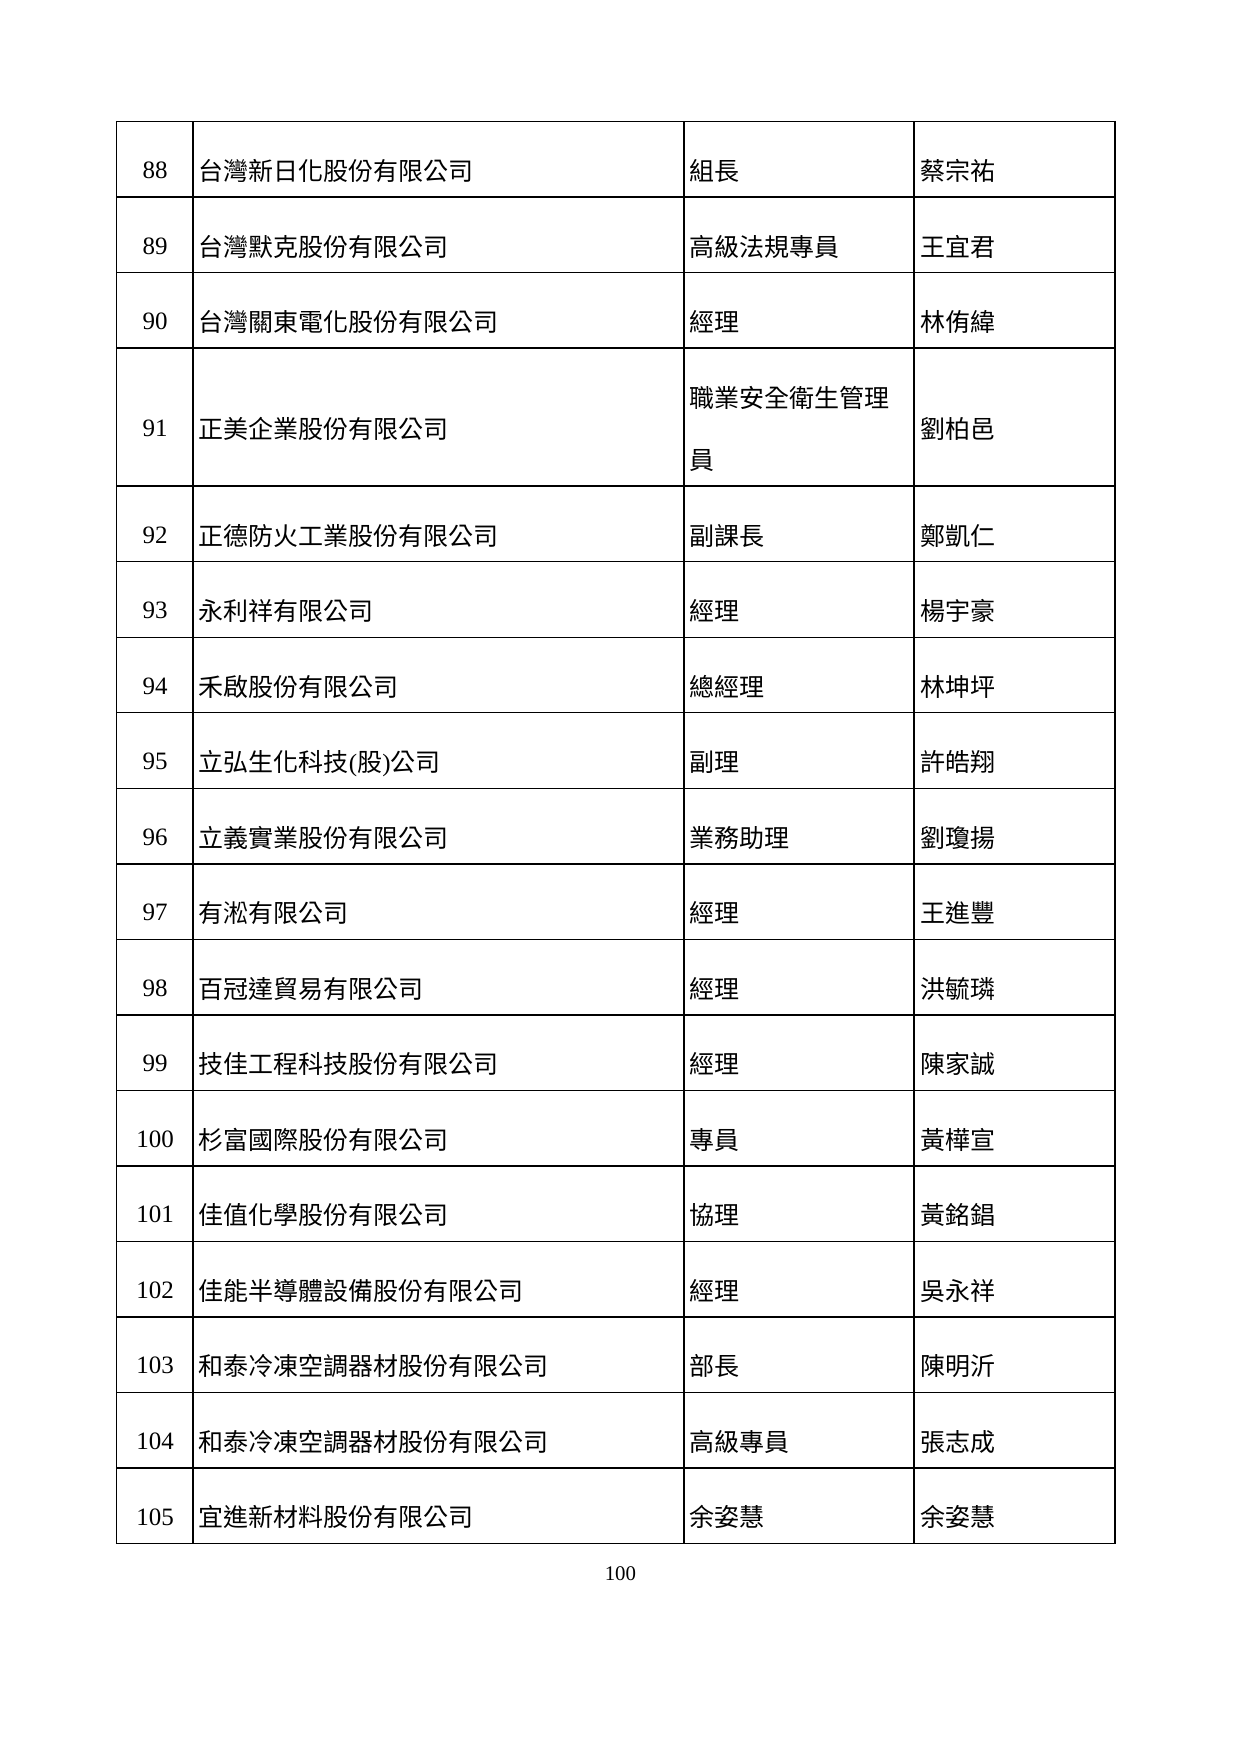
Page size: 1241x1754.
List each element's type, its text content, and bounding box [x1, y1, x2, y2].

table_cell 經理 [685, 273, 913, 347]
table_cell 洪毓璘 [915, 940, 1114, 1014]
table_cell 黃銘錩 [915, 1167, 1114, 1241]
table_cell 經理 [685, 940, 913, 1014]
table_cell 88 [117, 122, 192, 196]
table_cell 技佳工程科技股份有限公司 [194, 1016, 683, 1089]
table_cell 組長 [685, 122, 913, 196]
table_cell 經理 [685, 562, 913, 636]
table_cell 台灣新日化股份有限公司 [194, 122, 683, 196]
table_cell 89 [117, 198, 192, 272]
table_cell 100 [117, 1091, 192, 1165]
table_cell 佳值化學股份有限公司 [194, 1167, 683, 1241]
table_cell 楊宇豪 [915, 562, 1114, 636]
table_cell 90 [117, 273, 192, 347]
table_cell 鄭凱仁 [915, 487, 1114, 561]
table_cell 立義實業股份有限公司 [194, 789, 683, 863]
table_cell 專員 [685, 1091, 913, 1165]
table_cell 91 [117, 349, 192, 485]
table_cell 協理 [685, 1167, 913, 1241]
table_cell 正德防火工業股份有限公司 [194, 487, 683, 561]
table_cell 宜進新材料股份有限公司 [194, 1469, 683, 1543]
table_cell 104 [117, 1393, 192, 1467]
table_cell 92 [117, 487, 192, 561]
table_cell 王進豐 [915, 865, 1114, 938]
table_cell 余姿慧 [685, 1469, 913, 1543]
table_cell 經理 [685, 1016, 913, 1089]
table_cell 劉瓊揚 [915, 789, 1114, 863]
table_cell 永利祥有限公司 [194, 562, 683, 636]
table_cell 98 [117, 940, 192, 1014]
table_cell 余姿慧 [915, 1469, 1114, 1543]
table_cell 劉柏邑 [915, 349, 1114, 485]
table_cell 高級專員 [685, 1393, 913, 1467]
table_cell 和泰冷凍空調器材股份有限公司 [194, 1393, 683, 1467]
table_cell 99 [117, 1016, 192, 1089]
table_cell 93 [117, 562, 192, 636]
table_cell 陳家誠 [915, 1016, 1114, 1089]
table_cell 總經理 [685, 638, 913, 712]
table_cell 有淞有限公司 [194, 865, 683, 938]
table_cell 立弘生化科技(股)公司 [194, 713, 683, 787]
table_cell 95 [117, 713, 192, 787]
table_cell 經理 [685, 865, 913, 938]
table_cell 業務助理 [685, 789, 913, 863]
table_cell 林侑緯 [915, 273, 1114, 347]
table_cell 101 [117, 1167, 192, 1241]
table_cell 高級法規專員 [685, 198, 913, 272]
table_cell 105 [117, 1469, 192, 1543]
table_cell 林坤坪 [915, 638, 1114, 712]
table_cell 經理 [685, 1242, 913, 1316]
table_cell 百冠達貿易有限公司 [194, 940, 683, 1014]
table_cell 96 [117, 789, 192, 863]
table_cell 禾啟股份有限公司 [194, 638, 683, 712]
table_cell 副課長 [685, 487, 913, 561]
table_cell 職業安全衛生管理員 [685, 349, 913, 485]
table_cell 副理 [685, 713, 913, 787]
table_cell 正美企業股份有限公司 [194, 349, 683, 485]
table_cell 吳永祥 [915, 1242, 1114, 1316]
table_cell 黃樺宣 [915, 1091, 1114, 1165]
table_cell 102 [117, 1242, 192, 1316]
table_cell 94 [117, 638, 192, 712]
table_cell 103 [117, 1318, 192, 1392]
table_cell 佳能半導體設備股份有限公司 [194, 1242, 683, 1316]
table_cell 陳明沂 [915, 1318, 1114, 1392]
table_cell 許皓翔 [915, 713, 1114, 787]
table_cell 台灣關東電化股份有限公司 [194, 273, 683, 347]
table_cell 王宜君 [915, 198, 1114, 272]
table_cell 杉富國際股份有限公司 [194, 1091, 683, 1165]
table_cell 和泰冷凍空調器材股份有限公司 [194, 1318, 683, 1392]
table_cell 台灣默克股份有限公司 [194, 198, 683, 272]
table_cell 蔡宗祐 [915, 122, 1114, 196]
table_cell 張志成 [915, 1393, 1114, 1467]
table_cell 部長 [685, 1318, 913, 1392]
table_cell 97 [117, 865, 192, 938]
